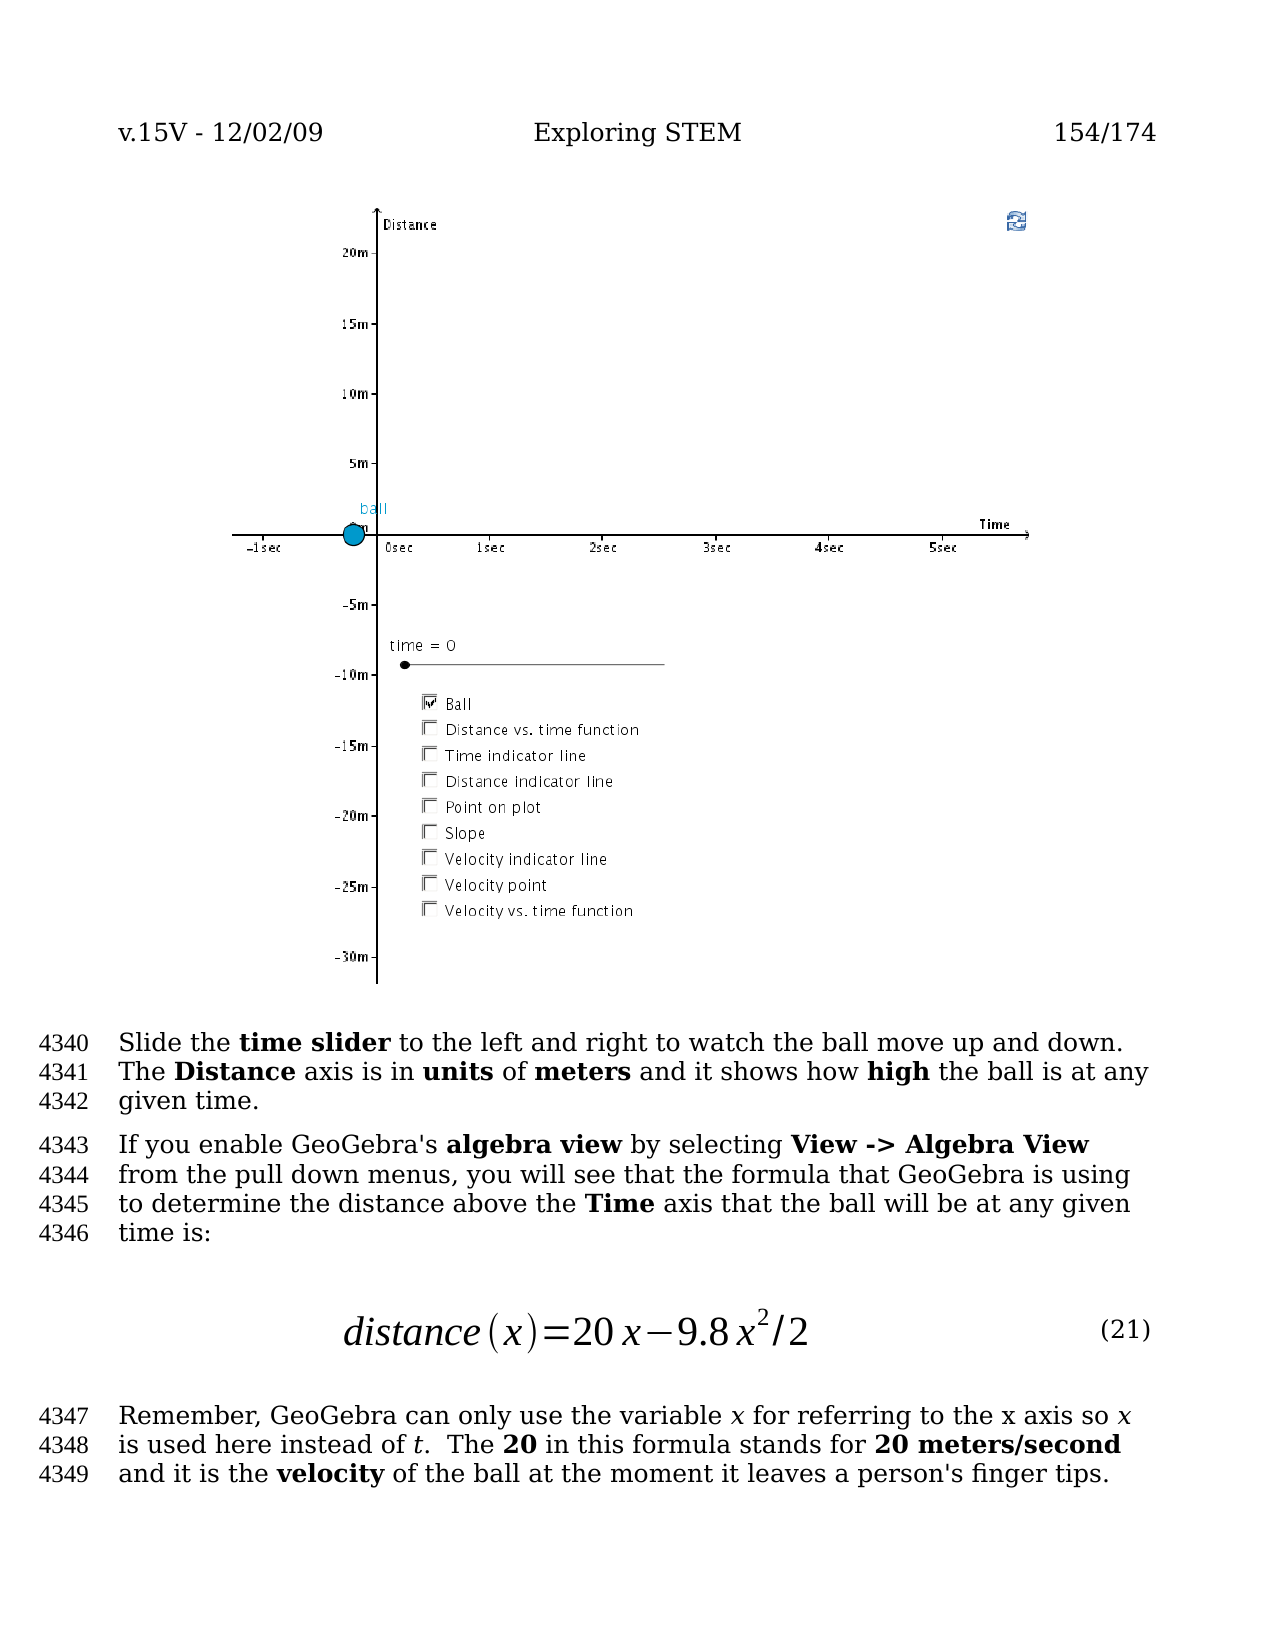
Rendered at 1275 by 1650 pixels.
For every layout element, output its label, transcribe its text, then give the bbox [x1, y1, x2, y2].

table_header (21) [1041, 1298, 1157, 1363]
text If you enable GeoGebra's algebra view by selecting View -> Algebra View from the pull down menus, you will see that the formula that GeoGebra is using to determine the distance above the Time axis that the ball will be at any given time is: [118, 1130, 1157, 1247]
table_header [118, 1298, 1041, 1363]
text Slide the time slider to the left and right to watch the ball move up and down. The Distance axis is in units of meters and it shows how high the ball is at any given time. [118, 1027, 1157, 1115]
text Remember, GeoGebra can only use the variable x for referring to the x axis so x is used here instead of t. The 20 in this formula stands for 20 meters/second and it is the velocity of the ball at the moment it leaves a person's finger tips. [118, 1401, 1157, 1489]
picture [232, 208, 1029, 984]
